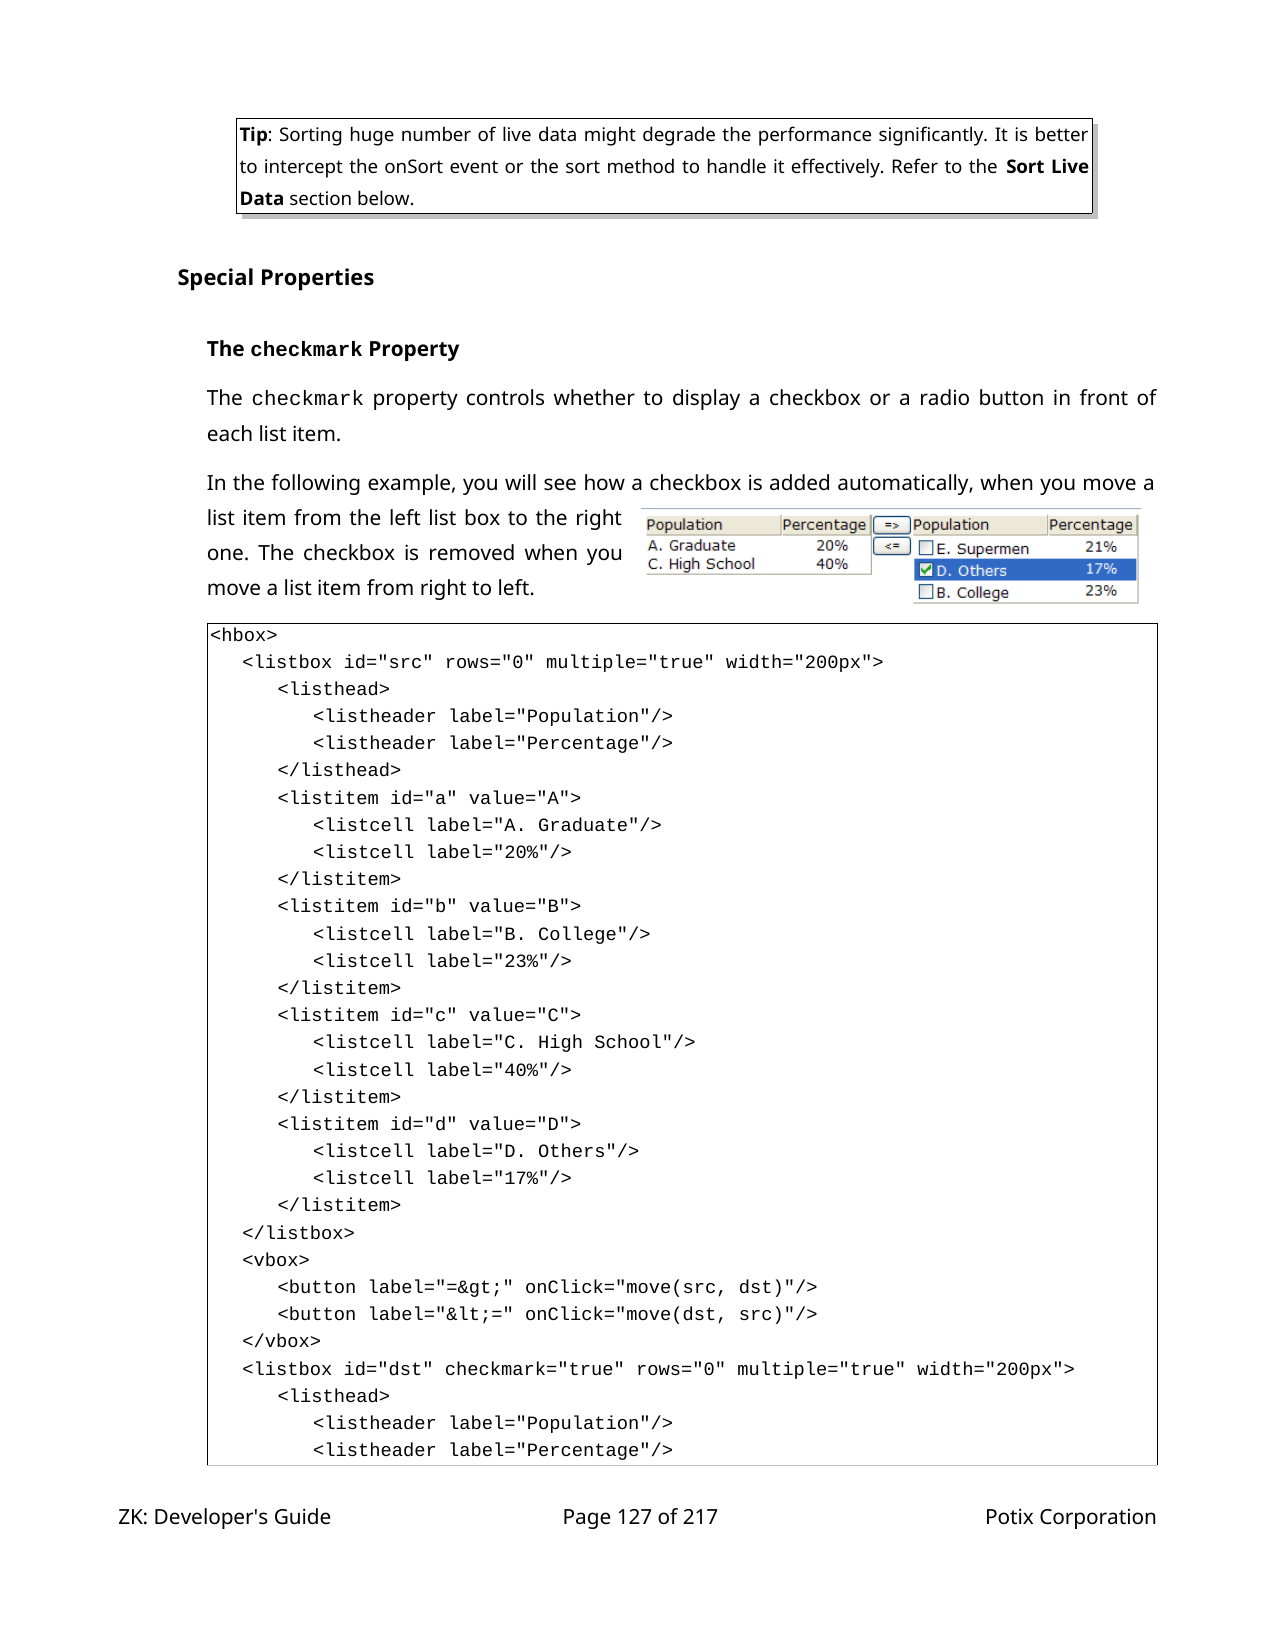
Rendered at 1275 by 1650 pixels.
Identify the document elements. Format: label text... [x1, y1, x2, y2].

text <listcell label="20%"/> [208, 840, 1157, 864]
text The checkmark property controls whether to display a checkbox or a radio button in front of each list item. [207, 383, 1157, 447]
text </listitem> [208, 1084, 1157, 1109]
subtitle Special Properties [177, 262, 1157, 292]
text <listheader label="Percentage"/> [208, 1438, 1157, 1465]
text <listheader label="Population"/> [208, 704, 1157, 728]
text In the following example, you will see how a checkbox is added automatically, when you move a list item from the left list box to the right one. The checkbox is removed when you move a list item from right to left. [207, 468, 1157, 602]
text </listitem> [208, 976, 1157, 1000]
text </listbox> [208, 1221, 1157, 1245]
text <listhead> [208, 677, 1157, 701]
text </listitem> [208, 867, 1157, 891]
text <button label="&lt;=" onClick="move(dst, src)"/> [208, 1302, 1157, 1326]
text <button label="=&gt;" onClick="move(src, dst)"/> [208, 1275, 1157, 1299]
text <listcell label="40%"/> [208, 1057, 1157, 1082]
text <listbox id="dst" checkmark="true" rows="0" multiple="true" width="200px"> [208, 1356, 1157, 1381]
text Tip: Sorting huge number of live data might degrade the performance significantly. It is better to intercept the onSort event or the sort method to handle it effectively. Refer to the Sort Live Data section below. [237, 119, 1092, 213]
text <listitem id="c" value="C"> [208, 1003, 1157, 1027]
text <listbox id="src" rows="0" multiple="true" width="200px"> [208, 649, 1157, 674]
text <vbox> [208, 1248, 1157, 1272]
text <listheader label="Population"/> [208, 1411, 1157, 1435]
subtitle The checkmark Property [207, 334, 1157, 363]
text <listcell label="17%"/> [208, 1166, 1157, 1190]
picture [640, 508, 1142, 606]
text <listitem id="a" value="A"> [208, 786, 1157, 810]
text <listcell label="D. Others"/> [208, 1139, 1157, 1163]
text <listcell label="23%"/> [208, 949, 1157, 973]
text <listcell label="C. High School"/> [208, 1030, 1157, 1054]
text <hbox> [208, 624, 1157, 647]
text </listitem> [208, 1193, 1157, 1218]
text </vbox> [208, 1329, 1157, 1353]
text <listheader label="Percentage"/> [208, 731, 1157, 755]
text </listhead> [208, 758, 1157, 783]
text <listcell label="A. Graduate"/> [208, 813, 1157, 837]
text <listitem id="b" value="B"> [208, 894, 1157, 918]
text <listcell label="B. College"/> [208, 921, 1157, 946]
text <listhead> [208, 1384, 1157, 1408]
text <listitem id="d" value="D"> [208, 1112, 1157, 1136]
